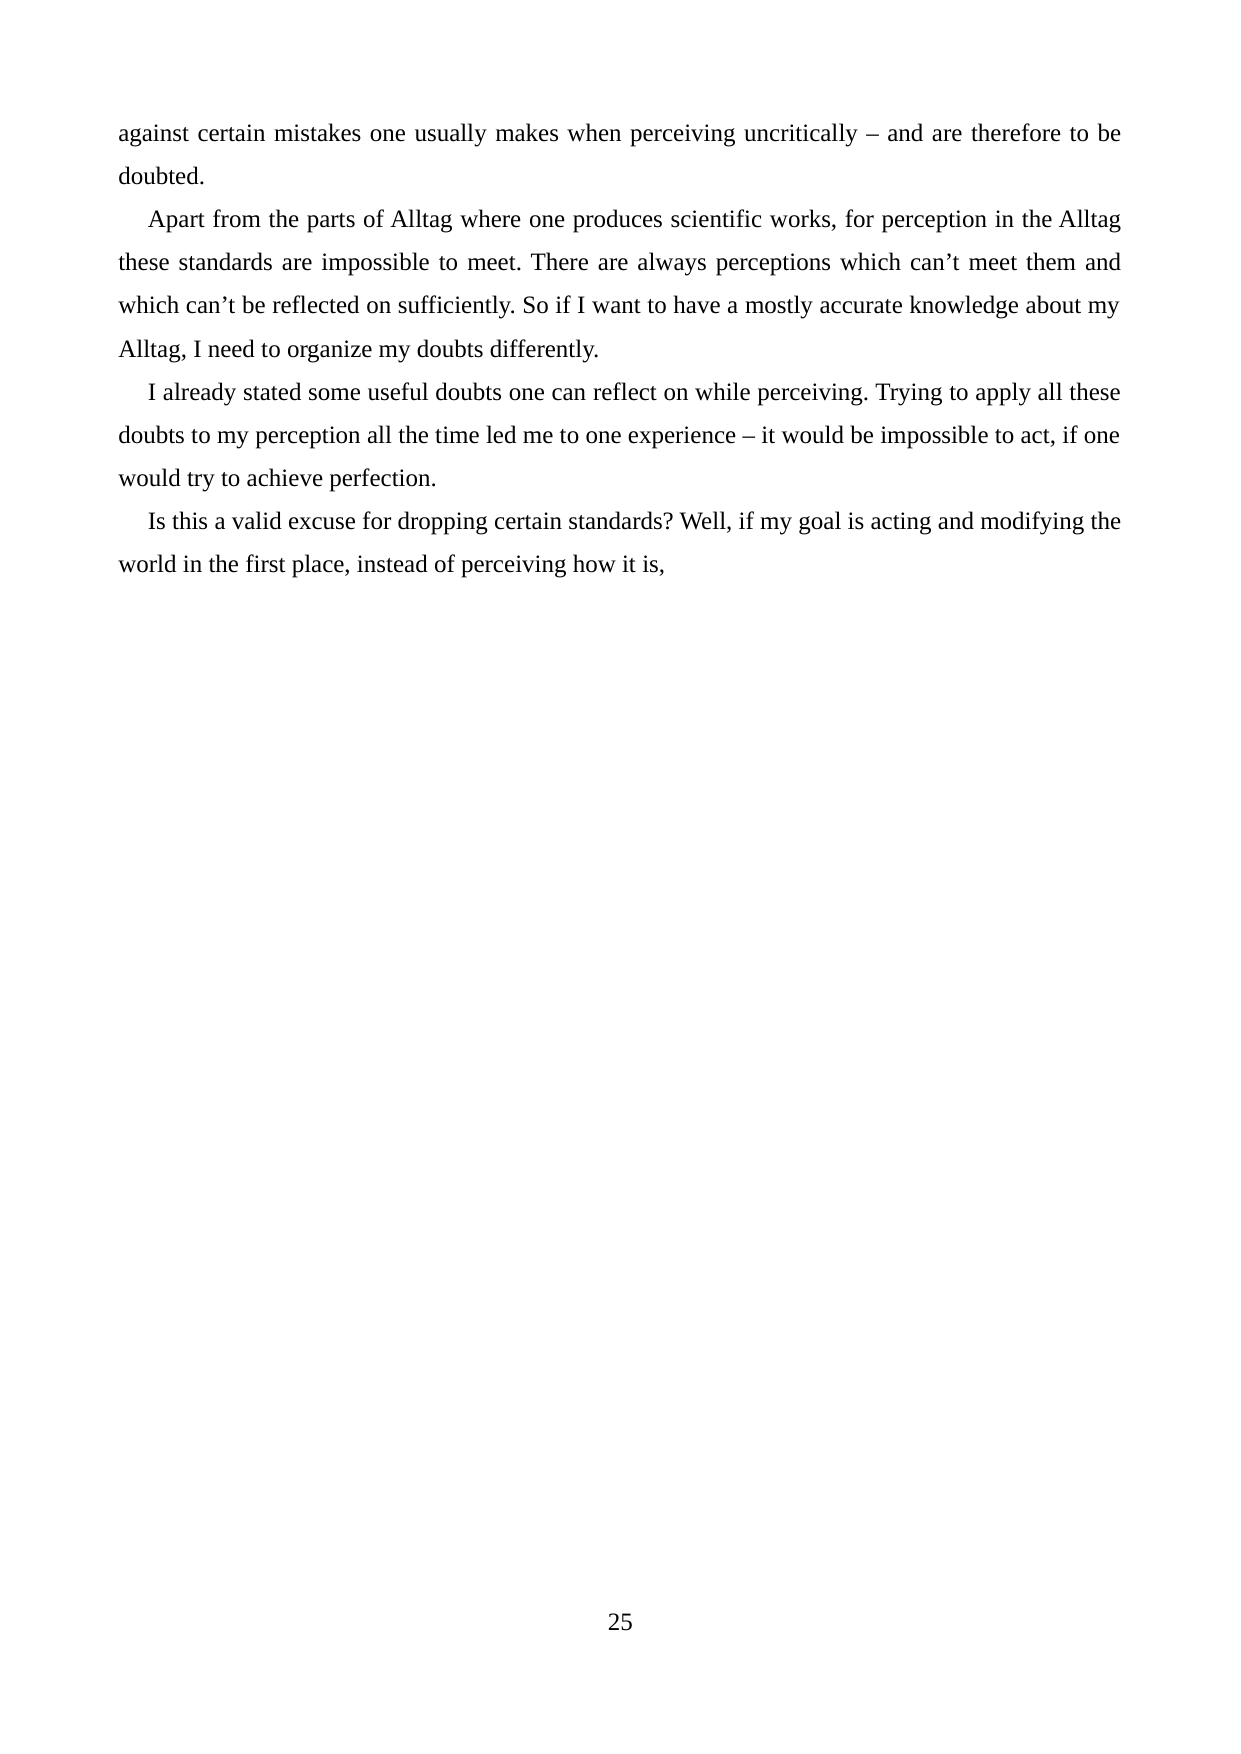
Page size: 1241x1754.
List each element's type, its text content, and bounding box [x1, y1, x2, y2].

text I already stated some useful doubts one can reflect on while perceiving. Trying to apply all these doubts to my perception all the time led me to one experience – it would be impossible to act, if one would try to achieve perfection. [118, 377, 1122, 492]
text against certain mistakes one usually makes when perceiving uncritically – and are therefore to be doubted. [118, 118, 1122, 190]
text Is this a valid excuse for dropping certain standards? Well, if my goal is acting and modifying the world in the first place, instead of perceiving how it is, [118, 506, 1122, 578]
text Apart from the parts of Alltag where one produces scientific works, for perception in the Alltag these standards are impossible to meet. There are always perceptions which can’t meet them and which can’t be reflected on sufficiently. So if I want to have a mostly accurate knowledge about my Alltag, I need to organize my doubts differently. [118, 204, 1122, 362]
